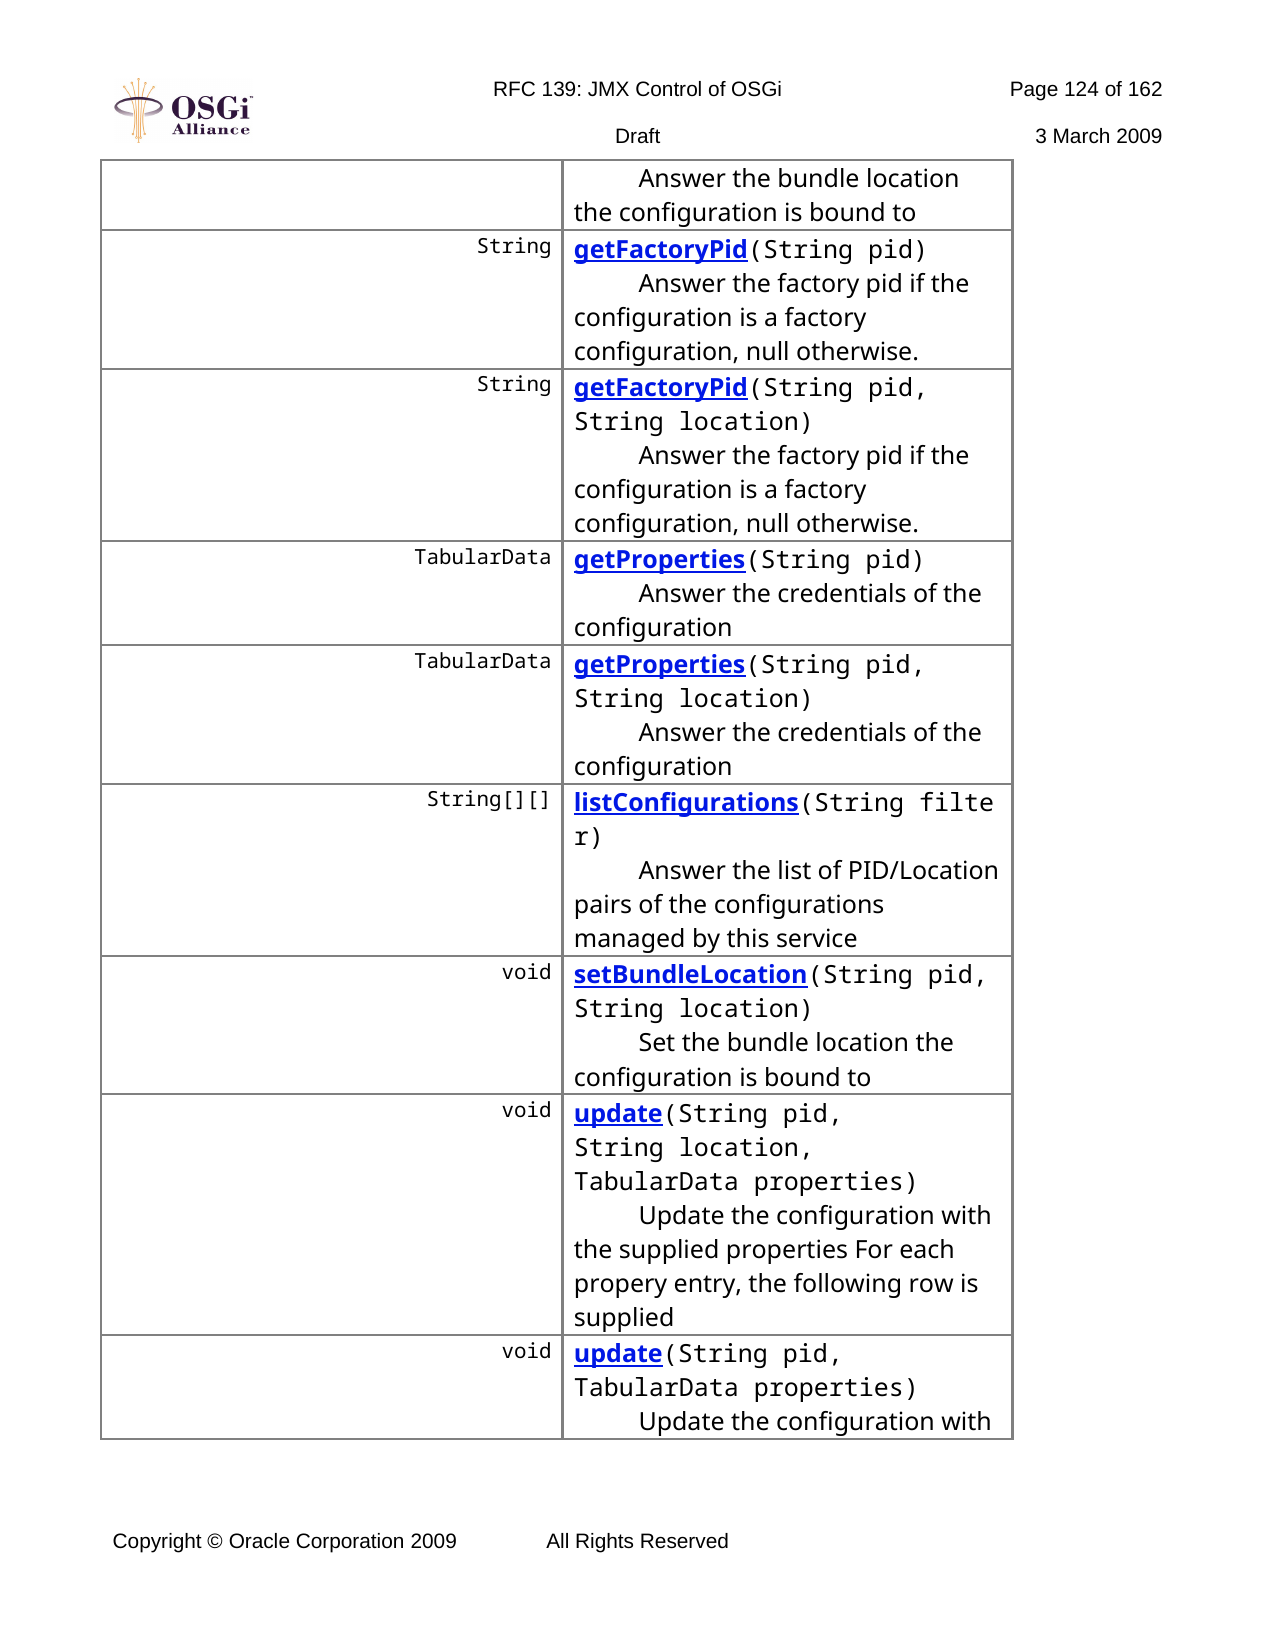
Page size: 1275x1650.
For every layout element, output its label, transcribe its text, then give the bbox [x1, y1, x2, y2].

table_cell void [102, 957, 561, 1093]
table_cell [102, 161, 561, 229]
table_cell void [102, 1095, 561, 1334]
table_cell String [102, 231, 561, 367]
table_cell update(String pid, String location, TabularData properties) Update the configuration with the supplied properties For each propery entry, the following row is supplied [564, 1095, 1011, 1334]
table_cell getFactoryPid(String pid) Answer the factory pid if the configuration is a factory configuration, null otherwise. [564, 231, 1011, 367]
table_cell getFactoryPid(String pid, String location) Answer the factory pid if the configuration is a factory configuration, null otherwise. [564, 370, 1011, 540]
table_cell Answer the bundle location the configuration is bound to [564, 161, 1011, 229]
table_cell setBundleLocation(String pid, String location) Set the bundle location the configuration is bound to [564, 957, 1011, 1093]
picture [114, 78, 254, 143]
table_cell TabularData [102, 646, 561, 782]
table_cell void [102, 1336, 561, 1438]
table_cell update(String pid, TabularData properties) Update the configuration with [564, 1336, 1011, 1438]
table_cell getProperties(String pid, String location) Answer the credentials of the configuration [564, 646, 1011, 782]
table_cell String[][] [102, 785, 561, 955]
table_cell getProperties(String pid) Answer the credentials of the configuration [564, 542, 1011, 644]
table_cell TabularData [102, 542, 561, 644]
table_cell listConfigurations(String filter) Answer the list of PID/Location pairs of the configurations managed by this service [564, 785, 1011, 955]
table_cell String [102, 370, 561, 540]
